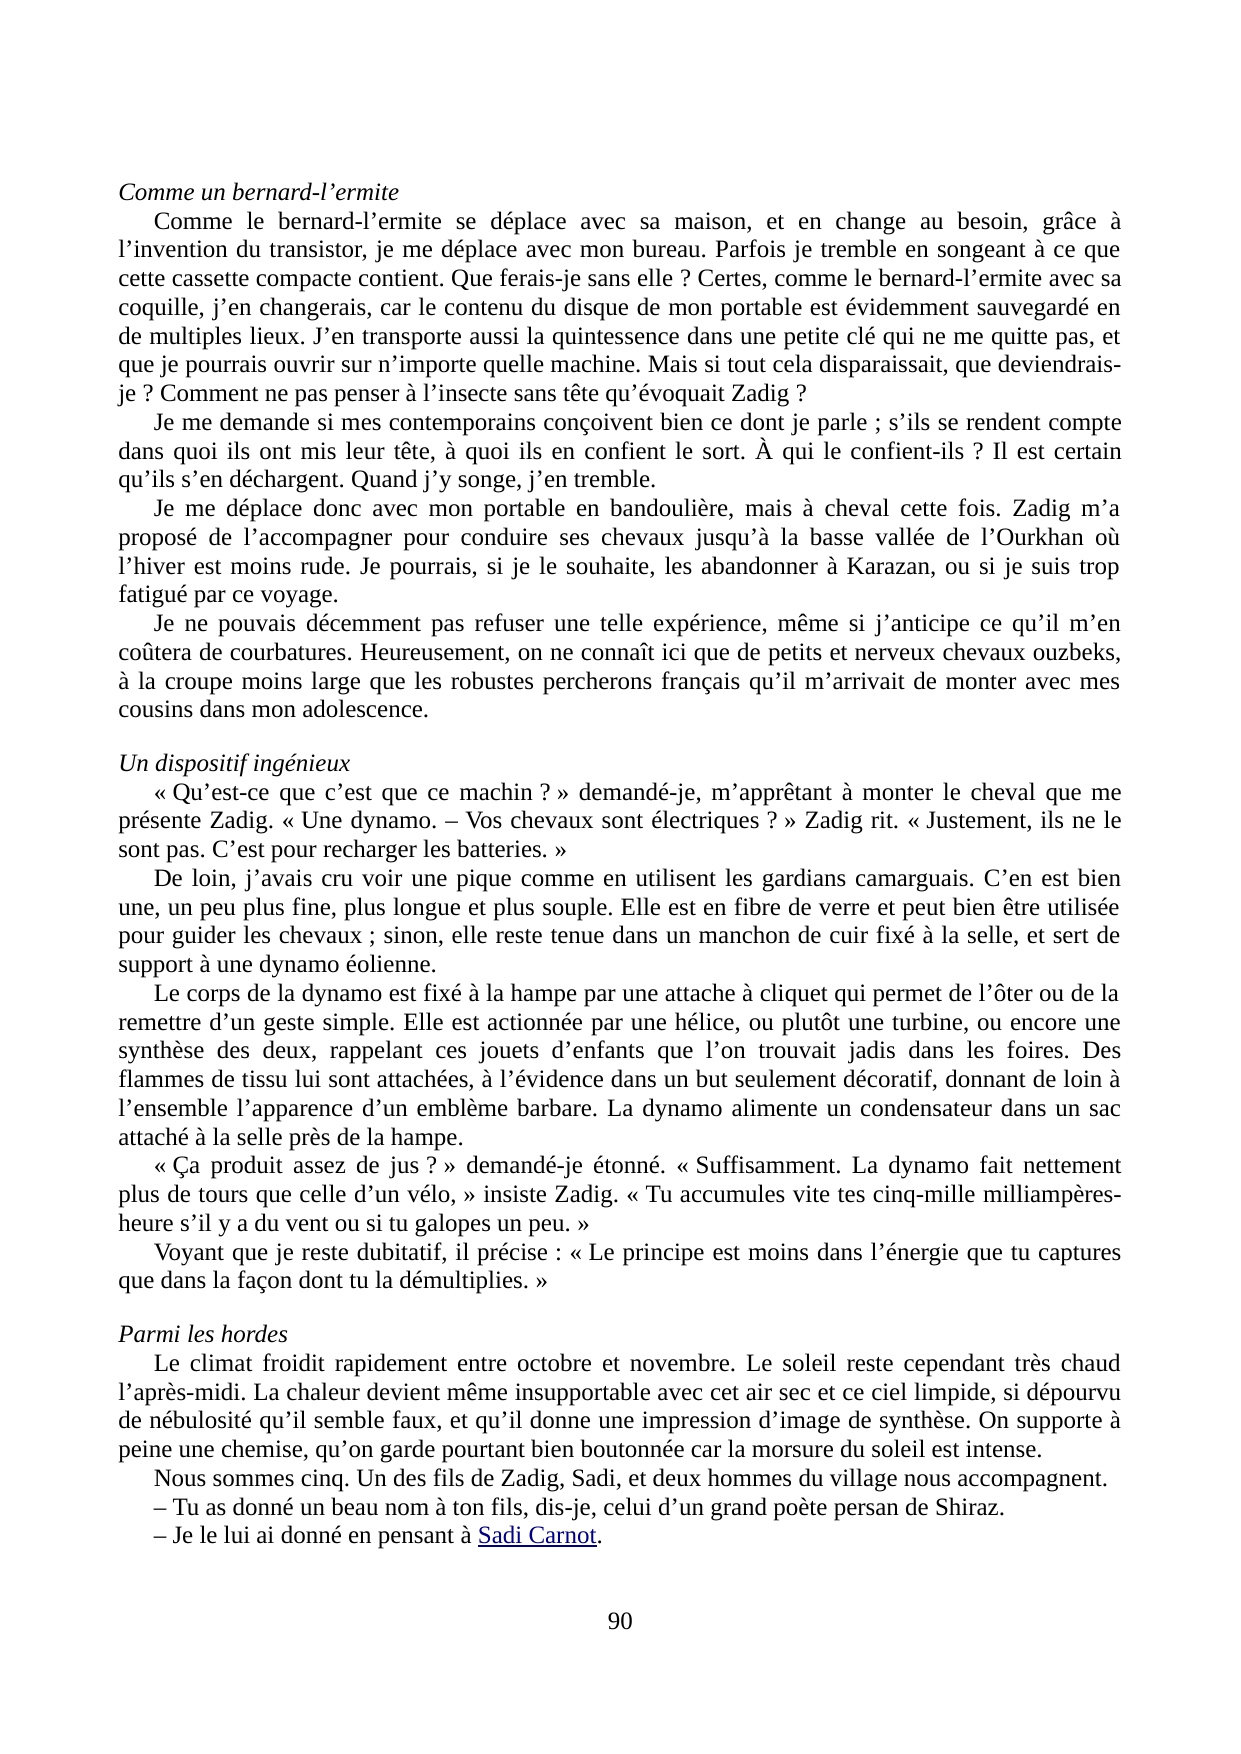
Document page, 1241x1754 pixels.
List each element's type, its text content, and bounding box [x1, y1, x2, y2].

text Le corps de la dynamo est fixé à la hampe par une attache à cliquet qui permet de l’ôter ou de la remettre d’un geste simple. Elle est actionnée par une hélice, ou plutôt une turbine, ou encore une synthèse des deux, rappelant ces jouets d’enfants que l’on trouvait jadis dans les foires. Des flammes de tissu lui sont attachées, à l’évidence dans un but seulement décoratif, donnant de loin à l’ensemble l’apparence d’un emblème barbare. La dynamo alimente un condensateur dans un sac attaché à la selle près de la hampe. [118, 978, 1122, 1151]
text Je me demande si mes contemporains conçoivent bien ce dont je parle ; s’ils se rendent compte dans quoi ils ont mis leur tête, à quoi ils en confient le sort. À qui le confient-ils ? Il est certain qu’ils s’en déchargent. Quand j’y songe, j’en tremble. [118, 407, 1122, 493]
text Je ne pouvais décemment pas refuser une telle expérience, même si j’anticipe ce qu’il m’en coûtera de courbatures. Heureusement, on ne connaît ici que de petits et nerveux chevaux ouzbeks, à la croupe moins large que les robustes percherons français qu’il m’arrivait de monter avec mes cousins dans mon adolescence. [118, 608, 1122, 723]
subtitle Un dispositif ingénieux [118, 748, 1122, 777]
text Nous sommes cinq. Un des fils de Zadig, Sadi, et deux hommes du village nous accompagnent. [118, 1463, 1122, 1492]
text – Tu as donné un beau nom à ton fils, dis-je, celui d’un grand poète persan de Shiraz. [118, 1492, 1122, 1520]
text « Qu’est-ce que c’est que ce machin ? » demandé-je, m’apprêtant à monter le cheval que me présente Zadig. « Une dynamo. – Vos chevaux sont électriques ? » Zadig rit. « Justement, ils ne le sont pas. C’est pour recharger les batteries. » [118, 777, 1122, 863]
subtitle Comme un bernard-l’ermite [118, 177, 1122, 206]
text De loin, j’avais cru voir une pique comme en utilisent les gardians camarguais. C’en est bien une, un peu plus fine, plus longue et plus souple. Elle est en fibre de verre et peut bien être utilisée pour guider les chevaux ; sinon, elle reste tenue dans un manchon de cuir fixé à la selle, et sert de support à une dynamo éolienne. [118, 863, 1122, 978]
text Je me déplace donc avec mon portable en bandoulière, mais à cheval cette fois. Zadig m’a proposé de l’accompagner pour conduire ses chevaux jusqu’à la basse vallée de l’Ourkhan où l’hiver est moins rude. Je pourrais, si je le souhaite, les abandonner à Karazan, ou si je suis trop fatigué par ce voyage. [118, 493, 1122, 608]
text – Je le lui ai donné en pensant à Sadi Carnot. [118, 1520, 1122, 1549]
text Comme le bernard-l’ermite se déplace avec sa maison, et en change au besoin, grâce à l’invention du transistor, je me déplace avec mon bureau. Parfois je tremble en songeant à ce que cette cassette compacte contient. Que ferais-je sans elle ? Certes, comme le bernard-l’ermite avec sa coquille, j’en changerais, car le contenu du disque de mon portable est évidemment sauvegardé en de multiples lieux. J’en transporte aussi la quintessence dans une petite clé qui ne me quitte pas, et que je pourrais ouvrir sur n’importe quelle machine. Mais si tout cela disparaissait, que deviendrais-je ? Comment ne pas penser à l’insecte sans tête qu’évoquait Zadig ? [118, 206, 1122, 407]
subtitle Parmi les hordes [118, 1319, 1122, 1348]
text Voyant que je reste dubitatif, il précise : « Le principe est moins dans l’énergie que tu captures que dans la façon dont tu la démultiplies. » [118, 1237, 1122, 1294]
text « Ça produit assez de jus ? » demandé-je étonné. « Suffisamment. La dynamo fait nettement plus de tours que celle d’un vélo, » insiste Zadig. « Tu accumules vite tes cinq-mille milliampères-heure s’il y a du vent ou si tu galopes un peu. » [118, 1151, 1122, 1237]
text Le climat froidit rapidement entre octobre et novembre. Le soleil reste cependant très chaud l’après-midi. La chaleur devient même insupportable avec cet air sec et ce ciel limpide, si dépourvu de nébulosité qu’il semble faux, et qu’il donne une impression d’image de synthèse. On supporte à peine une chemise, qu’on garde pourtant bien boutonnée car la morsure du soleil est intense. [118, 1348, 1122, 1463]
